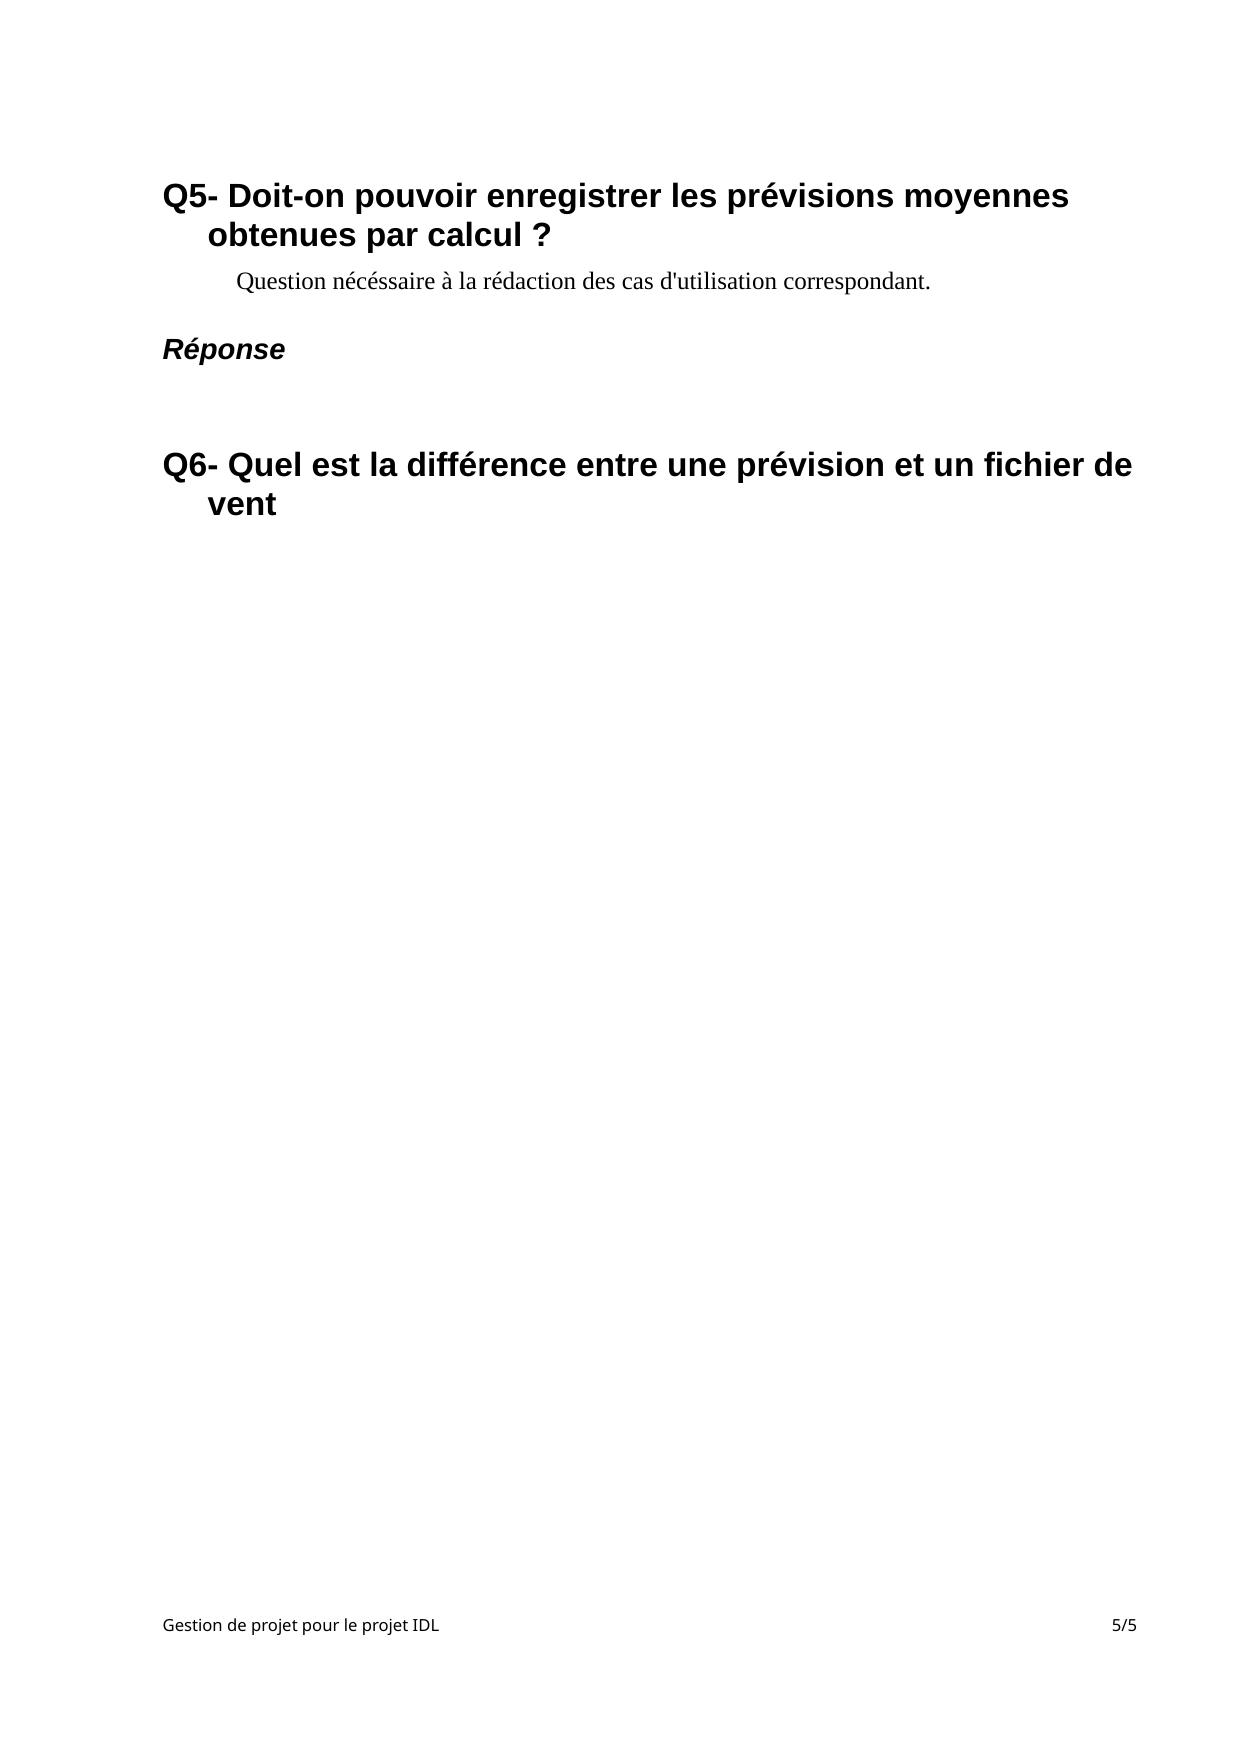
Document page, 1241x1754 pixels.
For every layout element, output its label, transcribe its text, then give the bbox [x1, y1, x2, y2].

subtitle Q6- Quel est la différence entre une prévision et un fichier de vent [162, 445, 1137, 522]
text Question nécéssaire à la rédaction des cas d'utilisation correspondant. [162, 266, 1137, 295]
subtitle Réponse [162, 332, 1137, 366]
subtitle Q5- Doit-on pouvoir enregistrer les prévisions moyennes obtenues par calcul ? [162, 176, 1137, 254]
